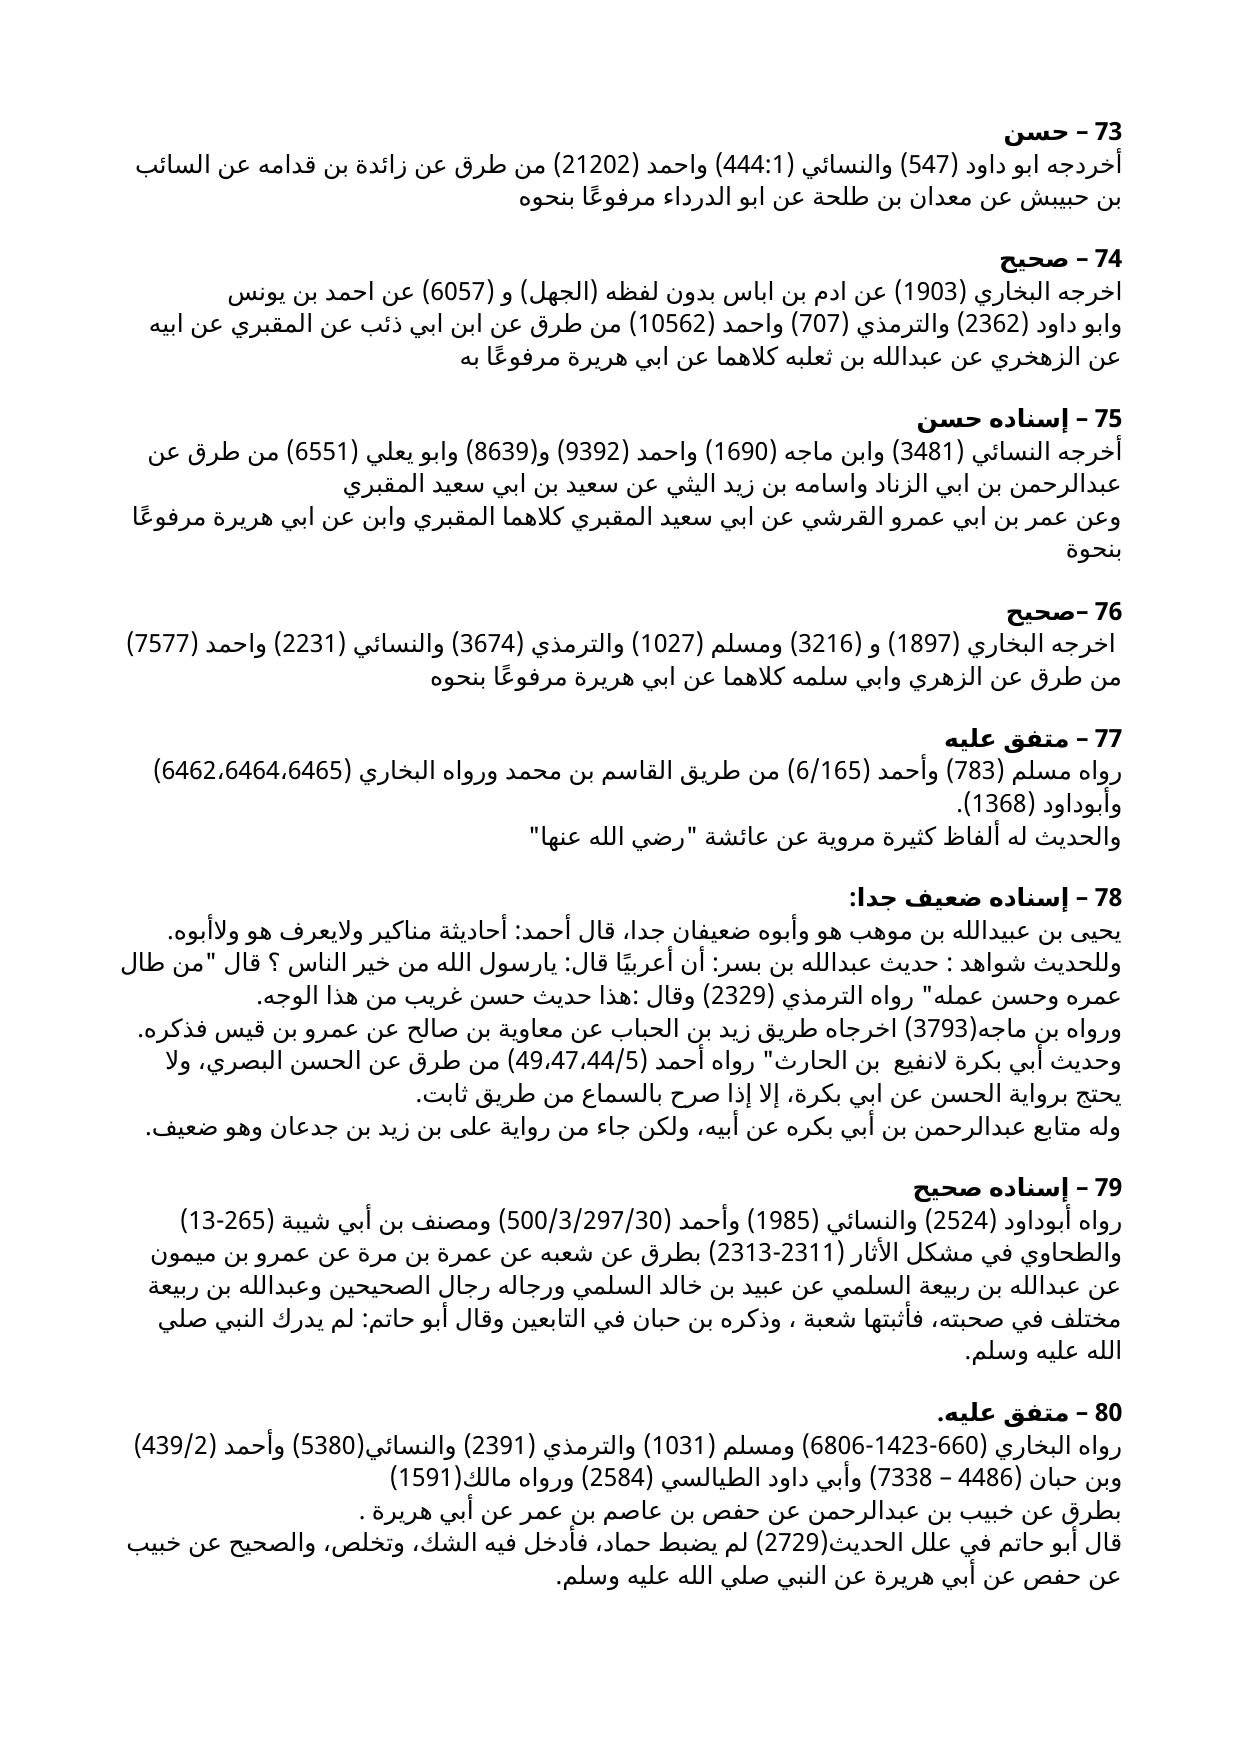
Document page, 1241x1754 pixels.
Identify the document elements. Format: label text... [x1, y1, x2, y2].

text 76 –صحيح [118, 597, 1122, 630]
text 74 – صحيح [118, 245, 1122, 278]
text والحديث له ألفاظ كثيرة مروية عن عائشة "رضي الله عنها" [118, 822, 1122, 855]
text ورواه بن ماجه(3793) اخرجاه طريق زيد بن الحباب عن معاوية بن صالح عن عمرو بن قيس فذكره. [118, 1015, 1122, 1047]
text وللحديث شواهد : حديث عبدالله بن بسر: أن أعربيًا قال: يارسول الله من خير الناس ؟ قال "من طال عمره وحسن عمله" رواه الترمذي (2329) وقال :هذا حديث حسن غريب من هذا الوجه. [118, 949, 1122, 1015]
text رواه أبوداود (2524) والنسائي (1985) وأحمد (500/3/297/30) ومصنف بن أبي شيبة (265-13) والطحاوي في مشكل الأثار (2311-2313) بطرق عن شعبه عن عمرة بن مرة عن عمرو بن ميمون عن عبدالله بن ربيعة السلمي عن عبيد بن خالد السلمي ورجاله رجال الصحيحين وعبدالله بن ربيعة مختلف في صحبته، فأثبتها شعبة ، وذكره بن حبان في التابعين وقال أبو حاتم: لم يدرك النبي صلي الله عليه وسلم. [118, 1207, 1122, 1370]
text 80 – متفق عليه. [118, 1399, 1122, 1432]
text رواه البخاري (660-1423-6806) ومسلم (1031) والترمذي (2391) والنسائي(5380) وأحمد (439/2) وبن حبان (4486 – 7338) وأبي داود الطيالسي (2584) ورواه مالك(1591) [118, 1432, 1122, 1497]
text 78 – إسناده ضعيف جدا: [118, 884, 1122, 917]
text يحيى بن عبيدالله بن موهب هو وأبوه ضعيفان جدا، قال أحمد: أحاديثة مناكير ولايعرف هو ولاأبوه. [118, 917, 1122, 949]
text اخرجه البخاري (1903) عن ادم بن اباس بدون لفظه (الجهل) و (6057) عن احمد بن يونس [118, 278, 1122, 311]
text 77 – متفق عليه [118, 725, 1122, 757]
text وله متابع عبدالرحمن بن أبي بكره عن أبيه، ولكن جاء من رواية على بن زيد بن جدعان وهو ضعيف. [118, 1112, 1122, 1145]
text اخرجه البخاري (1897) و (3216) ومسلم (1027) والترمذي (3674) والنسائي (2231) واحمد (7577) من طرق عن الزهري وابي سلمه كلاهما عن ابي هريرة مرفوعًا بنحوه [118, 630, 1122, 695]
text 73 – حسن [118, 118, 1122, 151]
text رواه مسلم (783) وأحمد (6/165) من طريق القاسم بن محمد ورواه البخاري (6462،6464،6465) وأبوداود (1368). [118, 757, 1122, 822]
text أخردجه ابو داود (547) والنسائي (444:1) واحمد (21202) من طرق عن زائدة بن قدامه عن السائب بن حبيبش عن معدان بن طلحة عن ابو الدرداء مرفوعًا بنحوه [118, 151, 1122, 216]
text بطرق عن خبيب بن عبدالرحمن عن حفص بن عاصم بن عمر عن أبي هريرة . [118, 1497, 1122, 1529]
text وابو داود (2362) والترمذي (707) واحمد (10562) من طرق عن ابن ابي ذئب عن المقبري عن ابيه عن الزهخري عن عبدالله بن ثعلبه كلاهما عن ابي هريرة مرفوعًا به [118, 311, 1122, 376]
text وعن عمر بن ابي عمرو القرشي عن ابي سعيد المقبري كلاهما المقبري وابن عن ابي هريرة مرفوعًا بنحوة [118, 503, 1122, 568]
text قال أبو حاتم في علل الحديث(2729) لم يضبط حماد، فأدخل فيه الشك، وتخلص، والصحيح عن خبيب عن حفص عن أبي هريرة عن النبي صلي الله عليه وسلم. [118, 1529, 1122, 1595]
text 79 – إسناده صحيح [118, 1174, 1122, 1207]
text وحديث أبي بكرة لانفيع بن الحارث" رواه أحمد (49،47،44/5) من طرق عن الحسن البصري، ولا يحتج برواية الحسن عن ابي بكرة، إلا إذا صرح بالسماع من طريق ثابت. [118, 1047, 1122, 1112]
text أخرجه النسائي (3481) وابن ماجه (1690) واحمد (9392) و(8639) وابو يعلي (6551) من طرق عن عبدالرحمن بن ابي الزناد واسامه بن زيد اليثي عن سعيد بن ابي سعيد المقبري [118, 438, 1122, 503]
text 75 – إسناده حسن [118, 405, 1122, 438]
